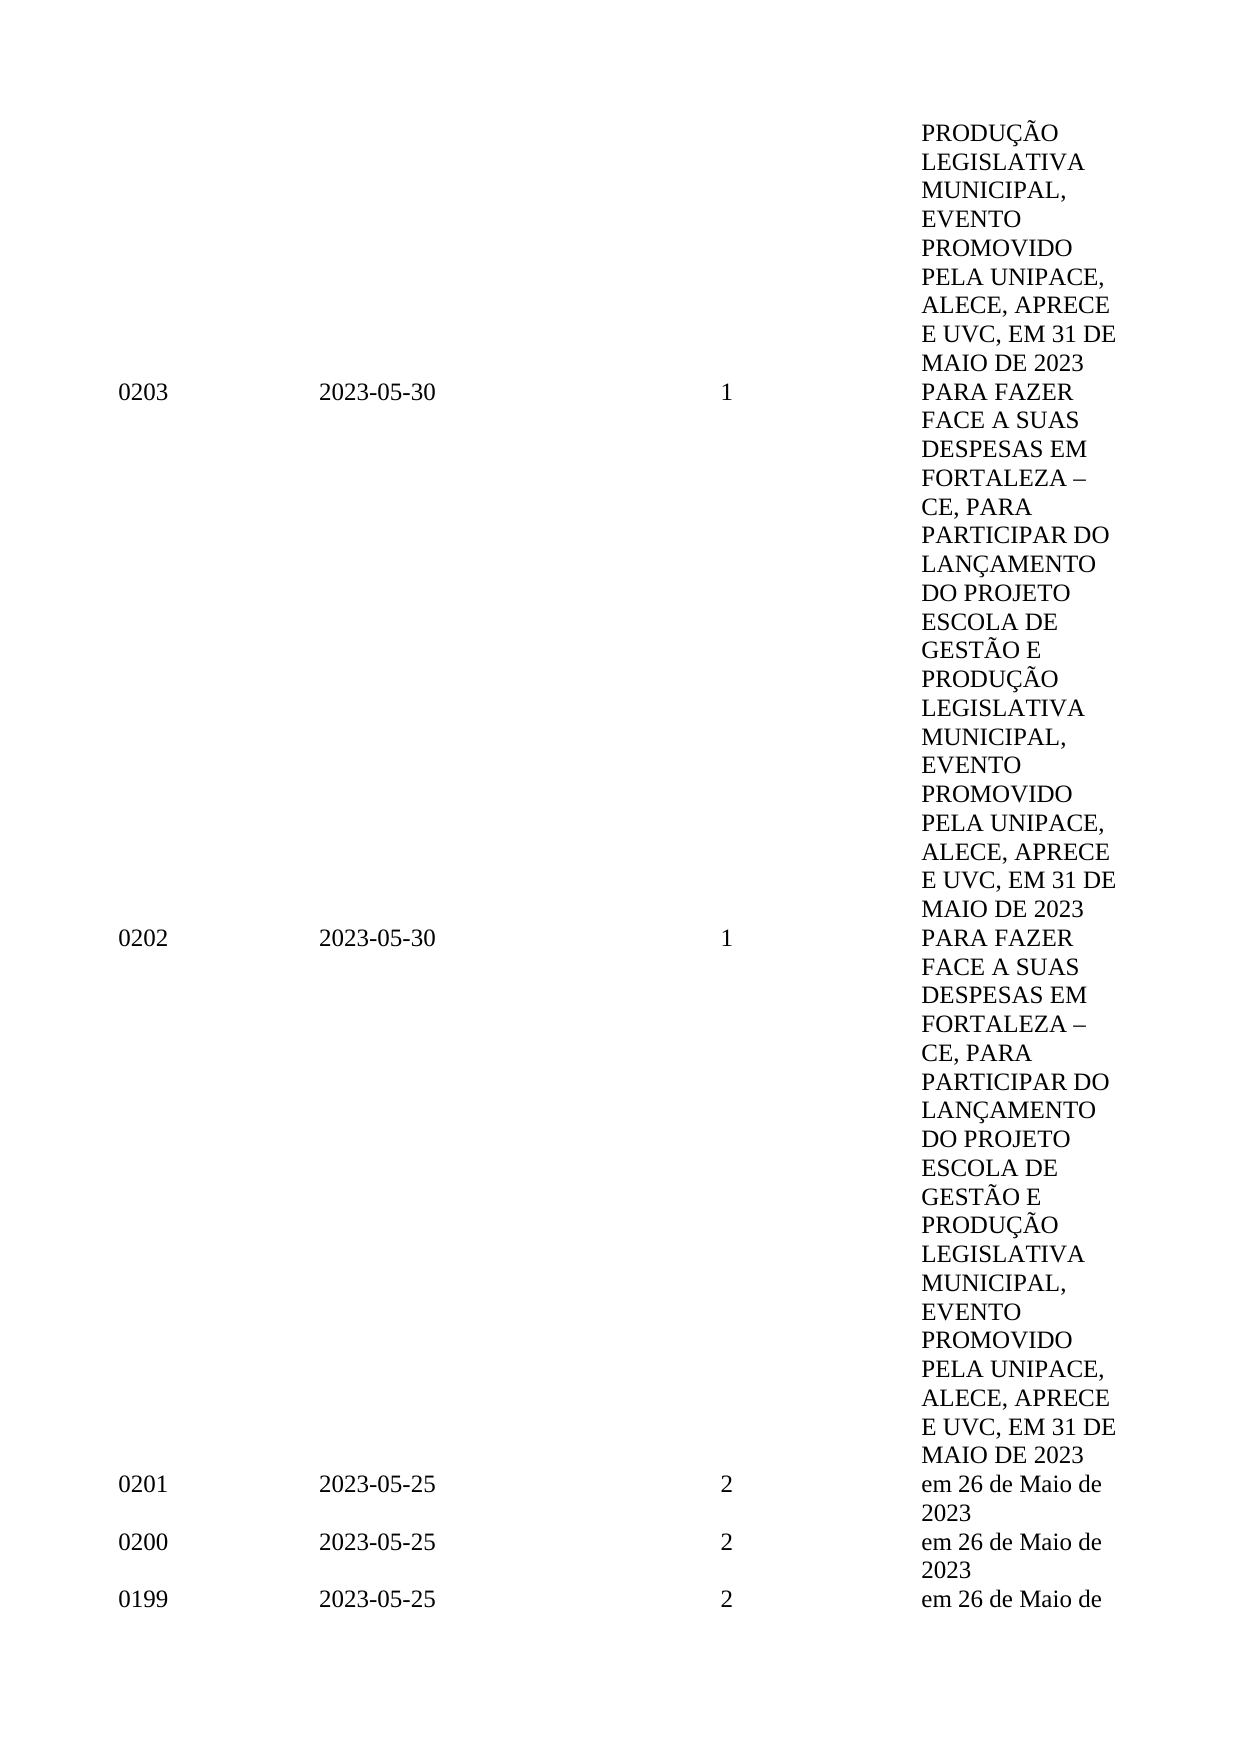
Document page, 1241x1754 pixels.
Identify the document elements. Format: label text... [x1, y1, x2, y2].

table_cell 0199 [118, 1584, 319, 1613]
table_cell 2 [720, 1527, 921, 1584]
table_cell 1 [720, 923, 921, 1469]
table_cell 0200 [118, 1527, 319, 1584]
table_cell [520, 1527, 720, 1584]
table_cell [118, 118, 319, 377]
table_cell em 26 de Maio de 2023 [921, 1527, 1122, 1584]
table_cell 0203 [118, 377, 319, 923]
table_cell [520, 377, 720, 923]
table_cell 2023-05-30 [319, 377, 519, 923]
table_cell PRODUÇÃO LEGISLATIVA MUNICIPAL, EVENTO PROMOVIDO PELA UNIPACE, ALECE, APRECE E UVC, EM 31 DE MAIO DE 2023 [921, 118, 1122, 377]
table_cell PARA FAZER FACE A SUAS DESPESAS EM FORTALEZA –CE, PARA PARTICIPAR DO LANÇAMENTO DO PROJETO ESCOLA DE GESTÃO E PRODUÇÃO LEGISLATIVA MUNICIPAL, EVENTO PROMOVIDO PELA UNIPACE, ALECE, APRECE E UVC, EM 31 DE MAIO DE 2023 [921, 923, 1122, 1469]
table_cell 2 [720, 1584, 921, 1613]
table_cell 1 [720, 377, 921, 923]
table_cell 2023-05-25 [319, 1584, 519, 1613]
table_cell 2023-05-25 [319, 1469, 519, 1527]
table_cell 2023-05-30 [319, 923, 519, 1469]
table_cell em 26 de Maio de 2023 [921, 1469, 1122, 1527]
table_cell 0201 [118, 1469, 319, 1527]
table_cell 2 [720, 1469, 921, 1527]
table_cell [520, 923, 720, 1469]
table_cell [720, 118, 921, 377]
table_cell [319, 118, 519, 377]
table_cell 0202 [118, 923, 319, 1469]
table_cell em 26 de Maio de [921, 1584, 1122, 1613]
table_cell [520, 118, 720, 377]
table_cell [520, 1584, 720, 1613]
table_cell PARA FAZER FACE A SUAS DESPESAS EM FORTALEZA –CE, PARA PARTICIPAR DO LANÇAMENTO DO PROJETO ESCOLA DE GESTÃO E PRODUÇÃO LEGISLATIVA MUNICIPAL, EVENTO PROMOVIDO PELA UNIPACE, ALECE, APRECE E UVC, EM 31 DE MAIO DE 2023 [921, 377, 1122, 923]
table_cell 2023-05-25 [319, 1527, 519, 1584]
table_cell [520, 1469, 720, 1527]
